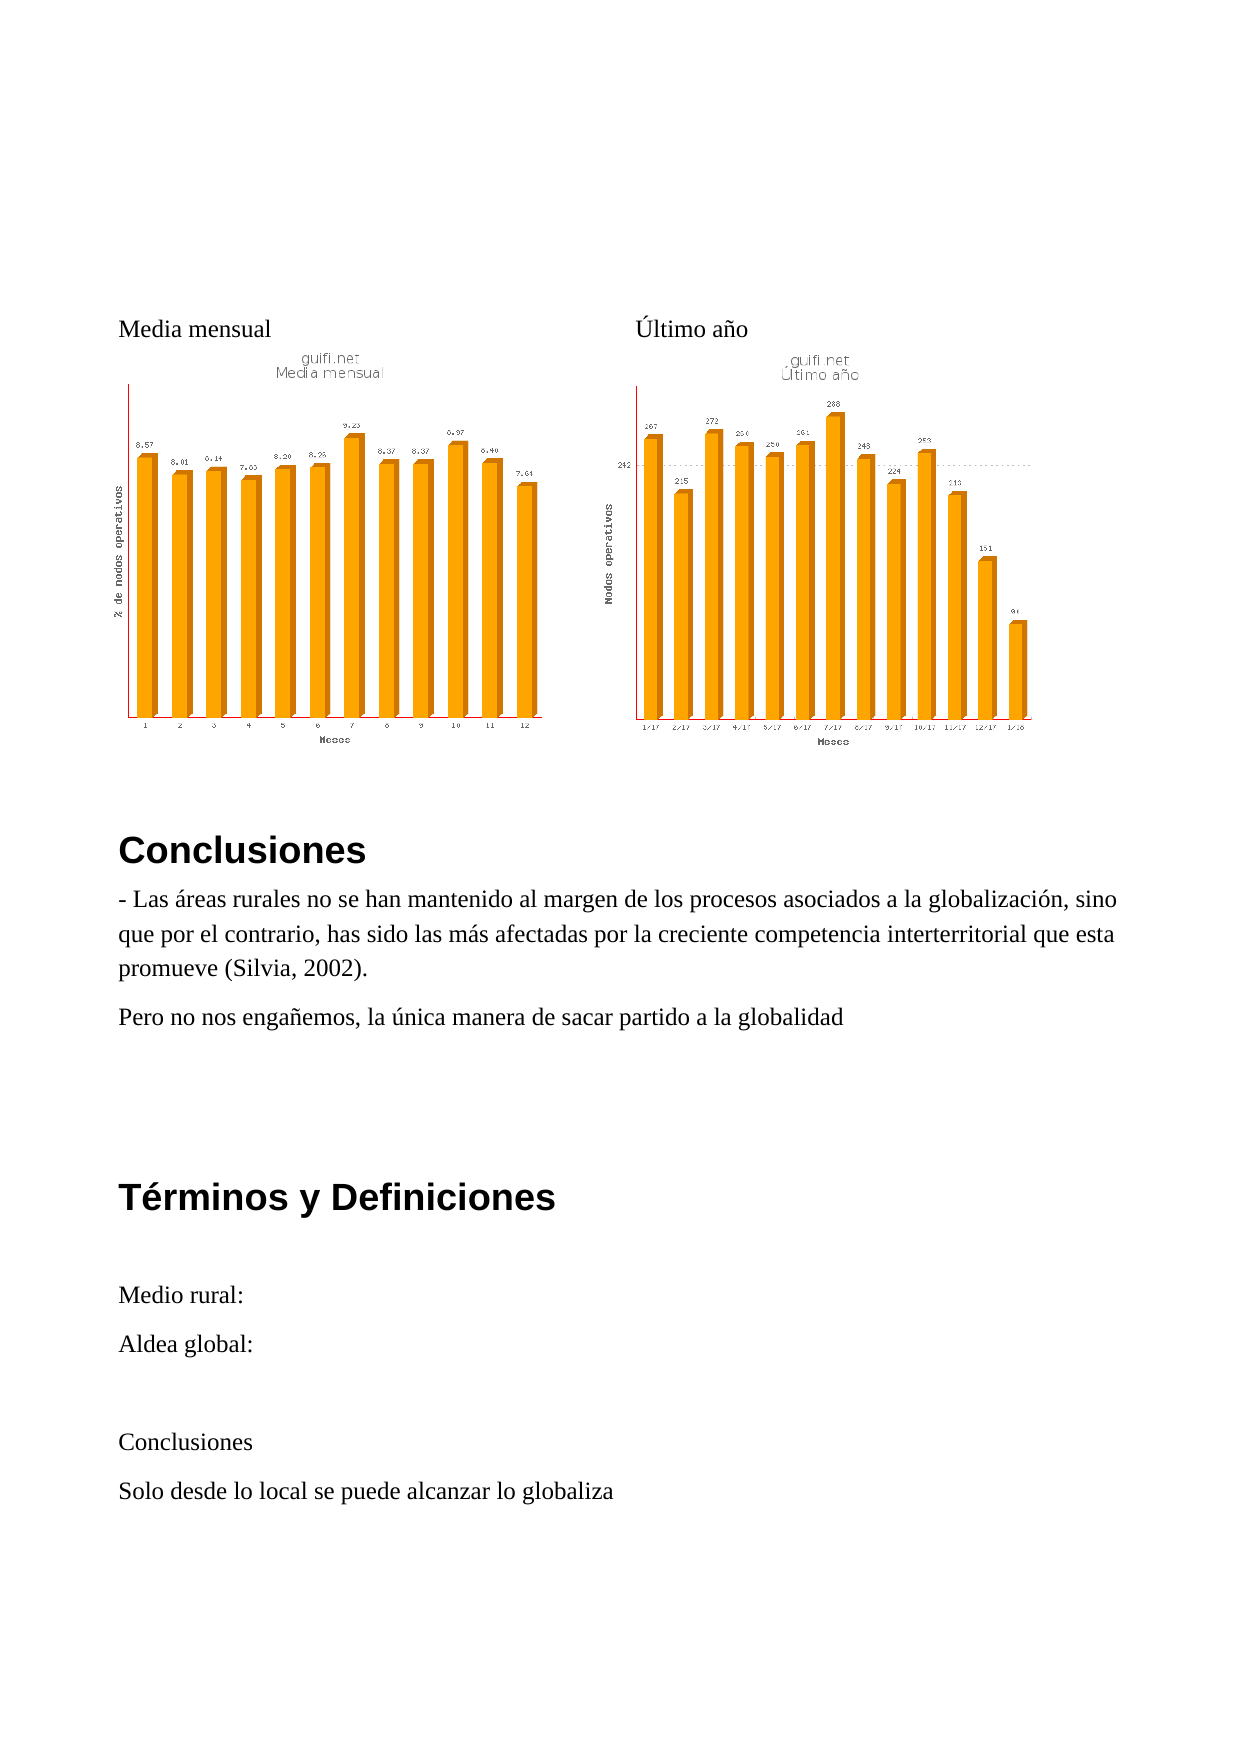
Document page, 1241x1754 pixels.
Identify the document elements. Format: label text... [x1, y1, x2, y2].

picture [597, 348, 1044, 751]
text Solo desde lo local se puede alcanzar lo globaliza [118, 1476, 1122, 1505]
subtitle Términos y Definiciones [118, 1174, 1122, 1218]
text Medio rural: [118, 1280, 1122, 1308]
text Pero no nos engañemos, la única manera de sacar partido a la globalidad [118, 1002, 1122, 1031]
picture [107, 346, 555, 749]
text - Las áreas rurales no se han mantenido al margen de los procesos asociados a la globalización, sino que por el contrario, has sido las más afectadas por la creciente competencia interterritorial que esta promueve (Silvia, 2002). [118, 884, 1122, 982]
text Media mensual Último año [118, 314, 1122, 343]
text Aldea global: [118, 1329, 1122, 1357]
text Conclusiones [118, 1427, 1122, 1456]
subtitle Conclusiones [118, 828, 1122, 872]
